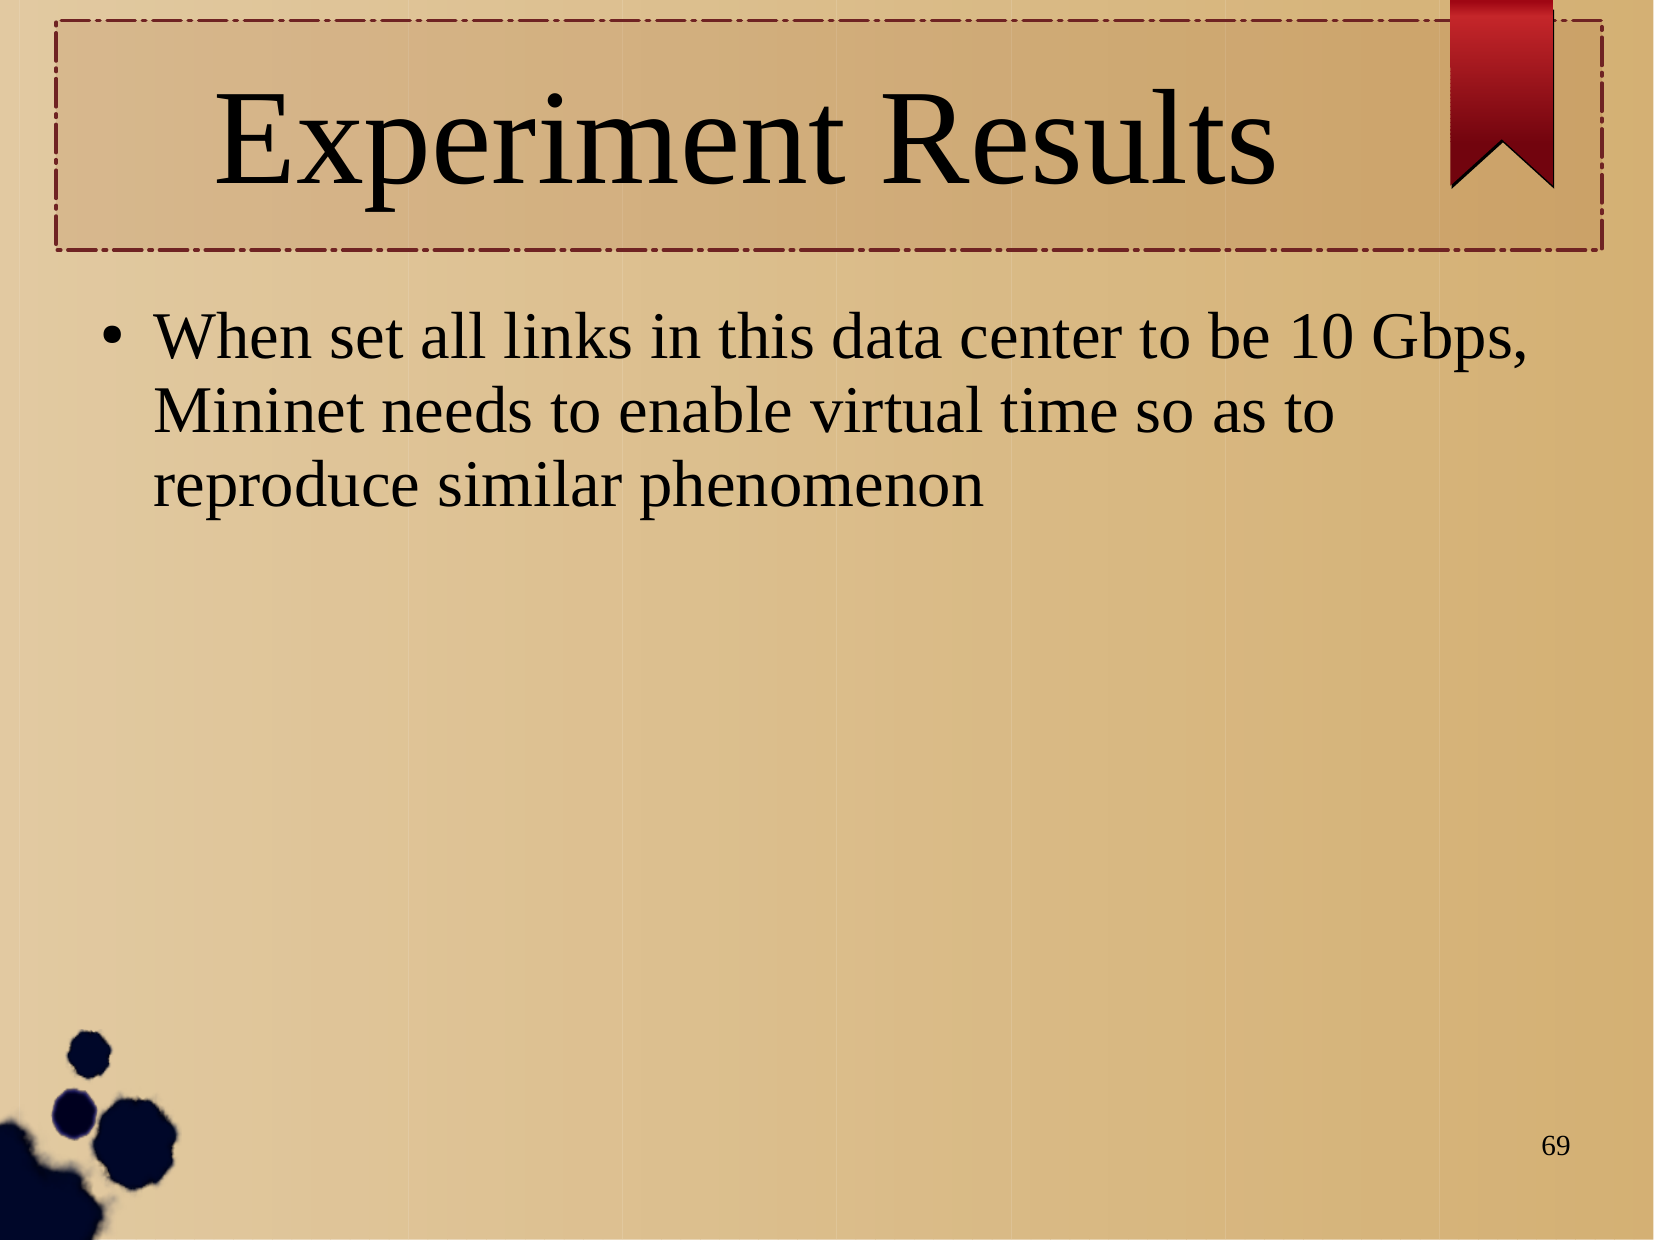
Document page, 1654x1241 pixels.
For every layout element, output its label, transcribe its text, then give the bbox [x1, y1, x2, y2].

title Experiment Results [82, 47, 1412, 229]
list When set all links in this data center to be 10 Gbps, Mininet needs to enable virtual time so as to reproduce similar phenomenon [82, 299, 1571, 1019]
